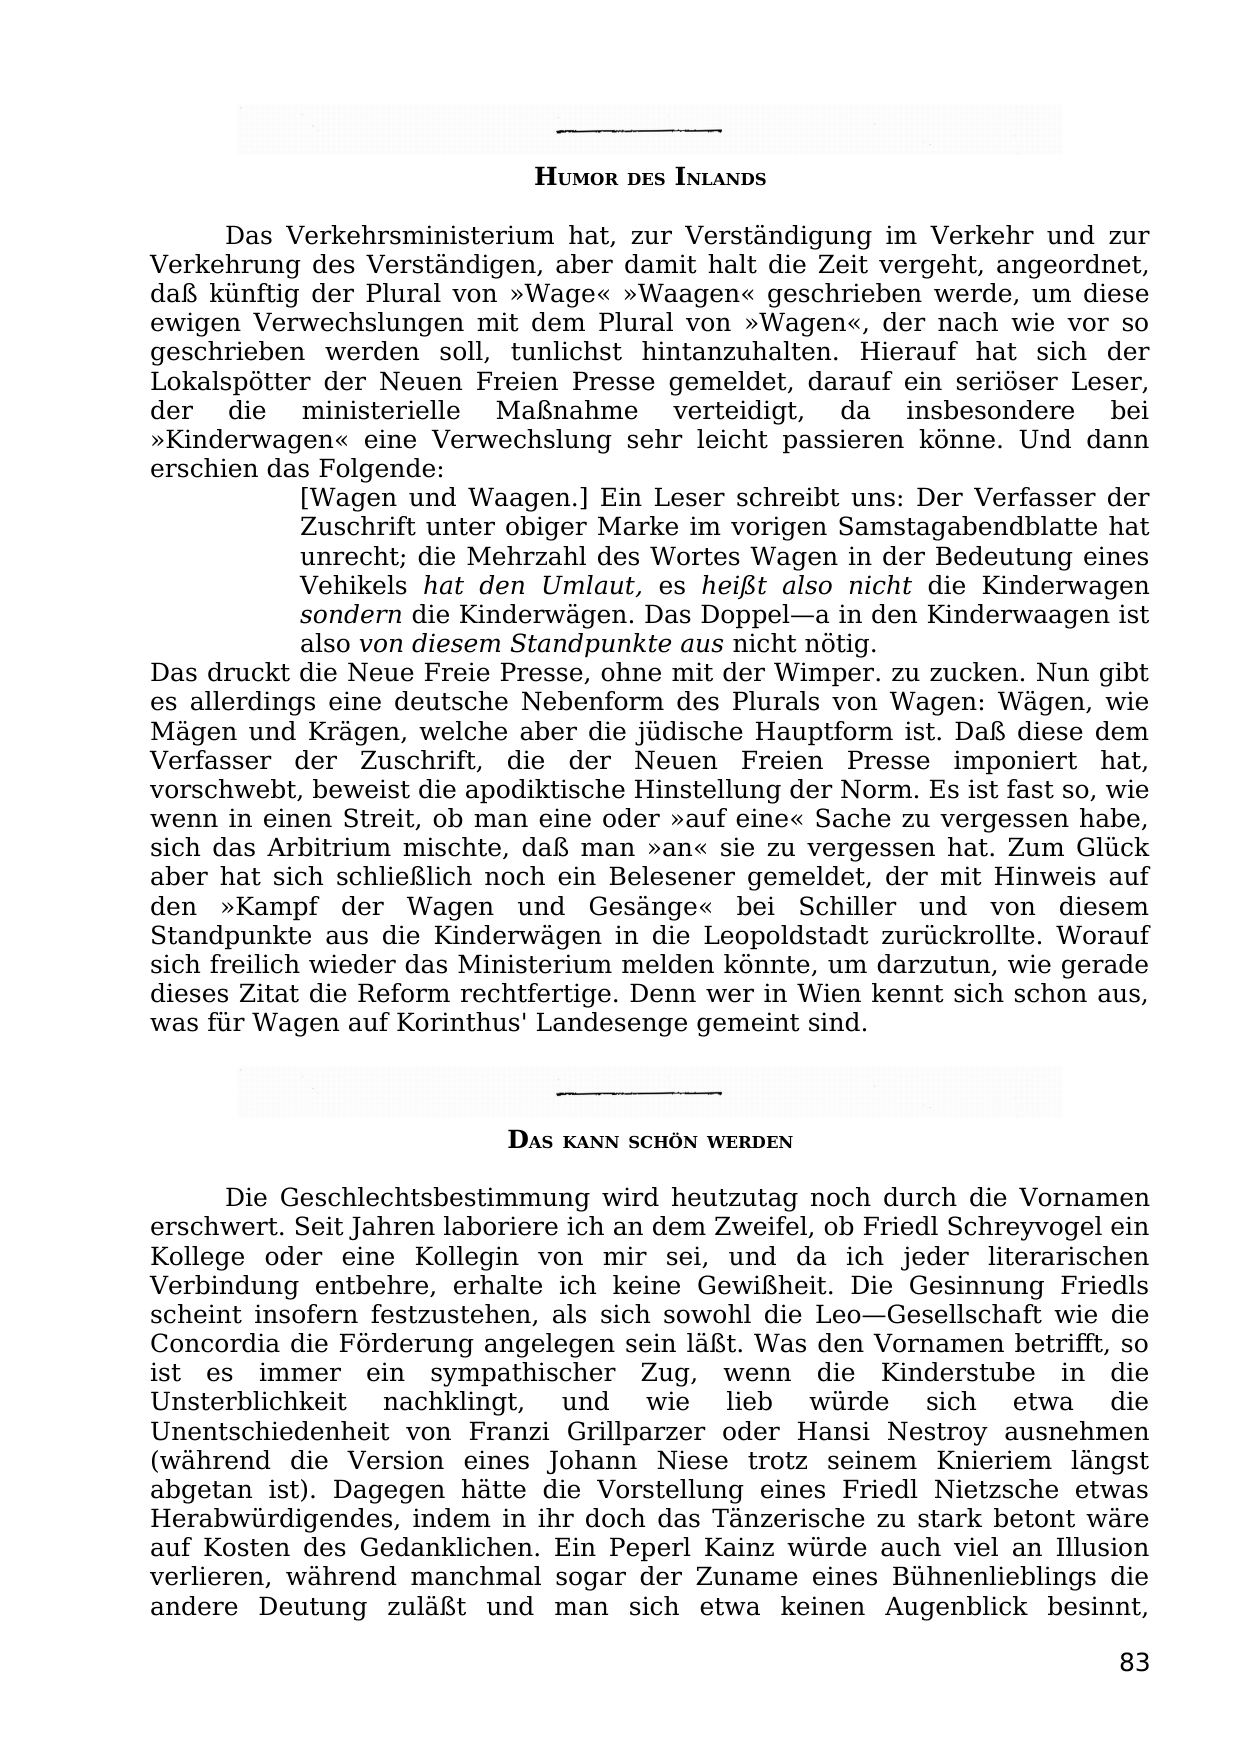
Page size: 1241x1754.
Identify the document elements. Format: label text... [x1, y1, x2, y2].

text [Wagen und Waagen.] Ein Leser schreibt uns: Der Verfasser der Zuschrift unter obiger Marke im vorigen Samstagabendblatte hat unrecht; die Mehrzahl des Wortes Wagen in der Bedeutung eines Vehikels hat den Umlaut, es heißt also nicht die Kinderwagen sondern die Kinderwägen. Das Doppel—a in den Kinderwaagen ist also von diesem Standpunkte aus nicht nötig. [300, 483, 1151, 658]
text Das Verkehrsministerium hat, zur Verständigung im Verkehr und zur Verkehrung des Verständigen, aber damit halt die Zeit vergeht, angeordnet, daß künftig der Plural von »Wage« »Waagen« geschrieben werde, um diese ewigen Verwechslungen mit dem Plural von »Wagen«, der nach wie vor so geschrieben werden soll, tunlichst hintanzuhalten. Hierauf hat sich der Lokalspötter der Neuen Freien Presse gemeldet, darauf ein seriöser Leser, der die ministerielle Maßnahme verteidigt, da insbesondere bei »Kinderwagen« eine Verwechslung sehr leicht passieren könne. Und dann erschien das Folgende: [150, 221, 1151, 483]
text Die Geschlechtsbestimmung wird heutzutag noch durch die Vornamen erschwert. Seit Jahren laboriere ich an dem Zweifel, ob Friedl Schreyvogel ein Kollege oder eine Kollegin von mir sei, und da ich jeder literarischen Verbindung entbehre, erhalte ich keine Gewißheit. Die Gesinnung Friedls scheint insofern festzustehen, als sich sowohl die Leo—Gesellschaft wie die Concordia die Förderung angelegen sein läßt. Was den Vornamen betrifft, so ist es immer ein sympathischer Zug, wenn die Kinderstube in die Unsterblichkeit nachklingt, und wie lieb würde sich etwa die Unentschiedenheit von Franzi Grillparzer oder Hansi Nestroy ausnehmen (während die Version eines Johann Niese trotz seinem Knieriem längst abgetan ist). Dagegen hätte die Vorstellung eines Friedl Nietzsche etwas Herabwürdigendes, indem in ihr doch das Tänzerische zu stark betont wäre auf Kosten des Gedanklichen. Ein Peperl Kainz würde auch viel an Illusion verlieren, während manchmal sogar der Zuname eines Bühnenlieblings die andere Deutung zuläßt und man sich etwa keinen Augenblick besinnt, [150, 1183, 1151, 1621]
picture [237, 1066, 1063, 1118]
text Das druckt die Neue Freie Presse, ohne mit der Wimper. zu zucken. Nun gibt es allerdings eine deutsche Nebenform des Plurals von Wagen: Wägen, wie Mägen und Krägen, welche aber die jüdische Hauptform ist. Daß diese dem Verfasser der Zuschrift, die der Neuen Freien Presse imponiert hat, vorschwebt, beweist die apodiktische Hinstellung der Norm. Es ist fast so, wie wenn in einen Streit, ob man eine oder »auf eine« Sache zu vergessen habe, sich das Arbitrium mischte, daß man »an« sie zu vergessen hat. Zum Glück aber hat sich schließlich noch ein Belesener gemeldet, der mit Hinweis auf den »Kampf der Wagen und Gesänge« bei Schiller und von diesem Standpunkte aus die Kinderwägen in die Leopoldstadt zurückrollte. Worauf sich freilich wieder das Ministerium melden könnte, um darzutun, wie gerade dieses Zitat die Reform rechtfertige. Denn wer in Wien kennt sich schon aus, was für Wagen auf Korinthus' Landesenge gemeint sind. [150, 658, 1151, 1037]
text Humor des Inlands [150, 104, 1151, 192]
picture [237, 104, 1063, 155]
text Das kann schön werden [150, 1067, 1151, 1154]
